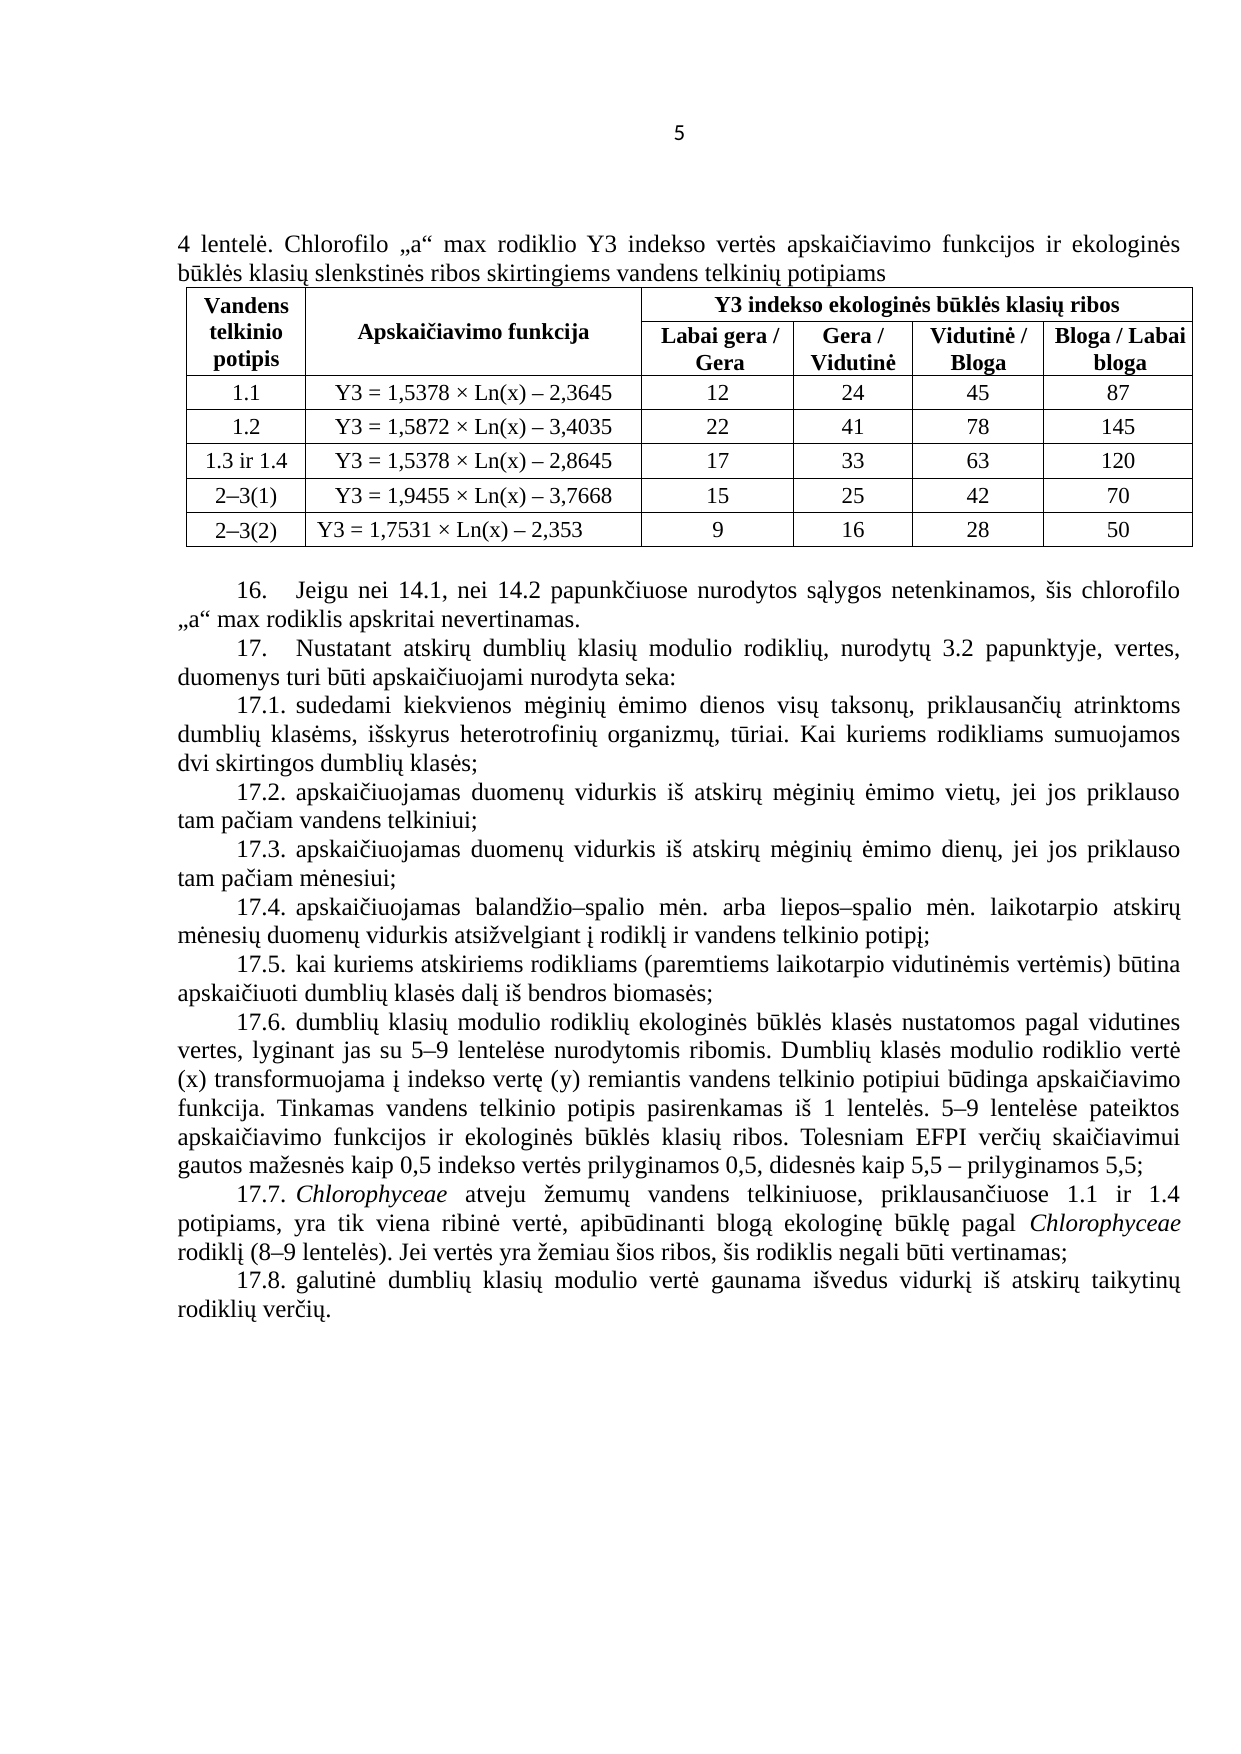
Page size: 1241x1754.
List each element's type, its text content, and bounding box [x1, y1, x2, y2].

table_cell 41 [794, 410, 912, 443]
table_cell 2–3(1) [187, 479, 305, 512]
table_cell 1.3 ir 1.4 [187, 444, 305, 477]
text 17.7. Chlorophyceae atveju žemumų vandens telkiniuose, priklausančiuose 1.1 ir 1.4 potipiams, yra tik viena ribinė vertė, apibūdinanti blogą ekologinę būklę pagal Chlorophyceae rodiklį (8–9 lentelės). Jei vertės yra žemiau šios ribos, šis rodiklis negali būti vertinamas; [177, 1179, 1181, 1266]
table_cell 1.1 [187, 376, 305, 409]
text 17.4. apskaičiuojamas balandžio–spalio mėn. arba liepos–spalio mėn. laikotarpio atskirų mėnesių duomenų vidurkis atsižvelgiant į rodiklį ir vandens telkinio potipį; [177, 892, 1181, 949]
text 17.5. kai kuriems atskiriems rodikliams (paremtiems laikotarpio vidutinėmis vertėmis) būtina apskaičiuoti dumblių klasės dalį iš bendros biomasės; [177, 949, 1181, 1007]
text 17.8. galutinė dumblių klasių modulio vertė gaunama išvedus vidurkį iš atskirų taikytinų rodiklių verčių. [177, 1266, 1181, 1323]
text 17.1. sudedami kiekvienos mėginių ėmimo dienos visų taksonų, priklausančių atrinktoms dumblių klasėms, išskyrus heterotrofinių organizmų, tūriai. Kai kuriems rodikliams sumuojamos dvi skirtingos dumblių klasės; [177, 691, 1181, 777]
table_cell 2–3(2) [187, 513, 305, 546]
table_cell 70 [1044, 479, 1192, 512]
table_cell 50 [1044, 513, 1192, 546]
table_cell Y3 = 1,5378 × Ln(x) – 2,3645 [306, 376, 641, 409]
table_cell 12 [642, 376, 793, 409]
table_cell 63 [913, 444, 1043, 477]
table_cell 33 [794, 444, 912, 477]
table_cell Vidutinė / Bloga [913, 322, 1043, 375]
text 4 lentelė. Chlorofilo „a“ max rodiklio Y3 indekso vertės apskaičiavimo funkcijos ir ekologinės būklės klasių slenkstinės ribos skirtingiems vandens telkinių potipiams [177, 229, 1181, 287]
table_cell Gera / Vidutinė [794, 322, 912, 375]
table_cell 15 [642, 479, 793, 512]
table_cell Y3 = 1,7531 × Ln(x) – 2,353 [306, 513, 641, 546]
table_cell 45 [913, 376, 1043, 409]
table_cell Labai gera / Gera [642, 322, 793, 375]
text 17.6. dumblių klasių modulio rodiklių ekologinės būklės klasės nustatomos pagal vidutines vertes, lyginant jas su 5–9 lentelėse nurodytomis ribomis. Dumblių klasės modulio rodiklio vertė (x) transformuojama į indekso vertę (y) remiantis vandens telkinio potipiui būdinga apskaičiavimo funkcija. Tinkamas vandens telkinio potipis pasirenkamas iš 1 lentelės. 5–9 lentelėse pateiktos apskaičiavimo funkcijos ir ekologinės būklės klasių ribos. Tolesniam EFPI verčių skaičiavimui gautos mažesnės kaip 0,5 indekso vertės prilyginamos 0,5, didesnės kaip 5,5 – prilyginamos 5,5; [177, 1007, 1181, 1179]
table_cell 28 [913, 513, 1043, 546]
table_cell 42 [913, 479, 1043, 512]
text 17. Nustatant atskirų dumblių klasių modulio rodiklių, nurodytų 3.2 papunktyje, vertes, duomenys turi būti apskaičiuojami nurodyta seka: [177, 633, 1181, 691]
table_cell 1.2 [187, 410, 305, 443]
table_cell 16 [794, 513, 912, 546]
text 16. Jeigu nei 14.1, nei 14.2 papunkčiuose nurodytos sąlygos netenkinamos, šis chlorofilo „a“ max rodiklis apskritai nevertinamas. [177, 576, 1181, 633]
table_cell 120 [1044, 444, 1192, 477]
table_cell 25 [794, 479, 912, 512]
table_cell 17 [642, 444, 793, 477]
table_header Y3 indekso ekologinės būklės klasių ribos [642, 288, 1192, 321]
table_header Apskaičiavimo funkcija [306, 288, 641, 375]
table_cell Y3 = 1,5872 × Ln(x) – 3,4035 [306, 410, 641, 443]
table_cell 9 [642, 513, 793, 546]
table_cell Y3 = 1,5378 × Ln(x) – 2,8645 [306, 444, 641, 477]
table_cell 78 [913, 410, 1043, 443]
table_cell 145 [1044, 410, 1192, 443]
table_cell Y3 = 1,9455 × Ln(x) – 3,7668 [306, 479, 641, 512]
table_cell 22 [642, 410, 793, 443]
text 17.2. apskaičiuojamas duomenų vidurkis iš atskirų mėginių ėmimo vietų, jei jos priklauso tam pačiam vandens telkiniui; [177, 777, 1181, 834]
table_cell Bloga / Labai bloga [1044, 322, 1192, 375]
table_cell 24 [794, 376, 912, 409]
table_header Vandens telkinio potipis [187, 288, 305, 375]
text 17.3. apskaičiuojamas duomenų vidurkis iš atskirų mėginių ėmimo dienų, jei jos priklauso tam pačiam mėnesiui; [177, 834, 1181, 892]
table_cell 87 [1044, 376, 1192, 409]
